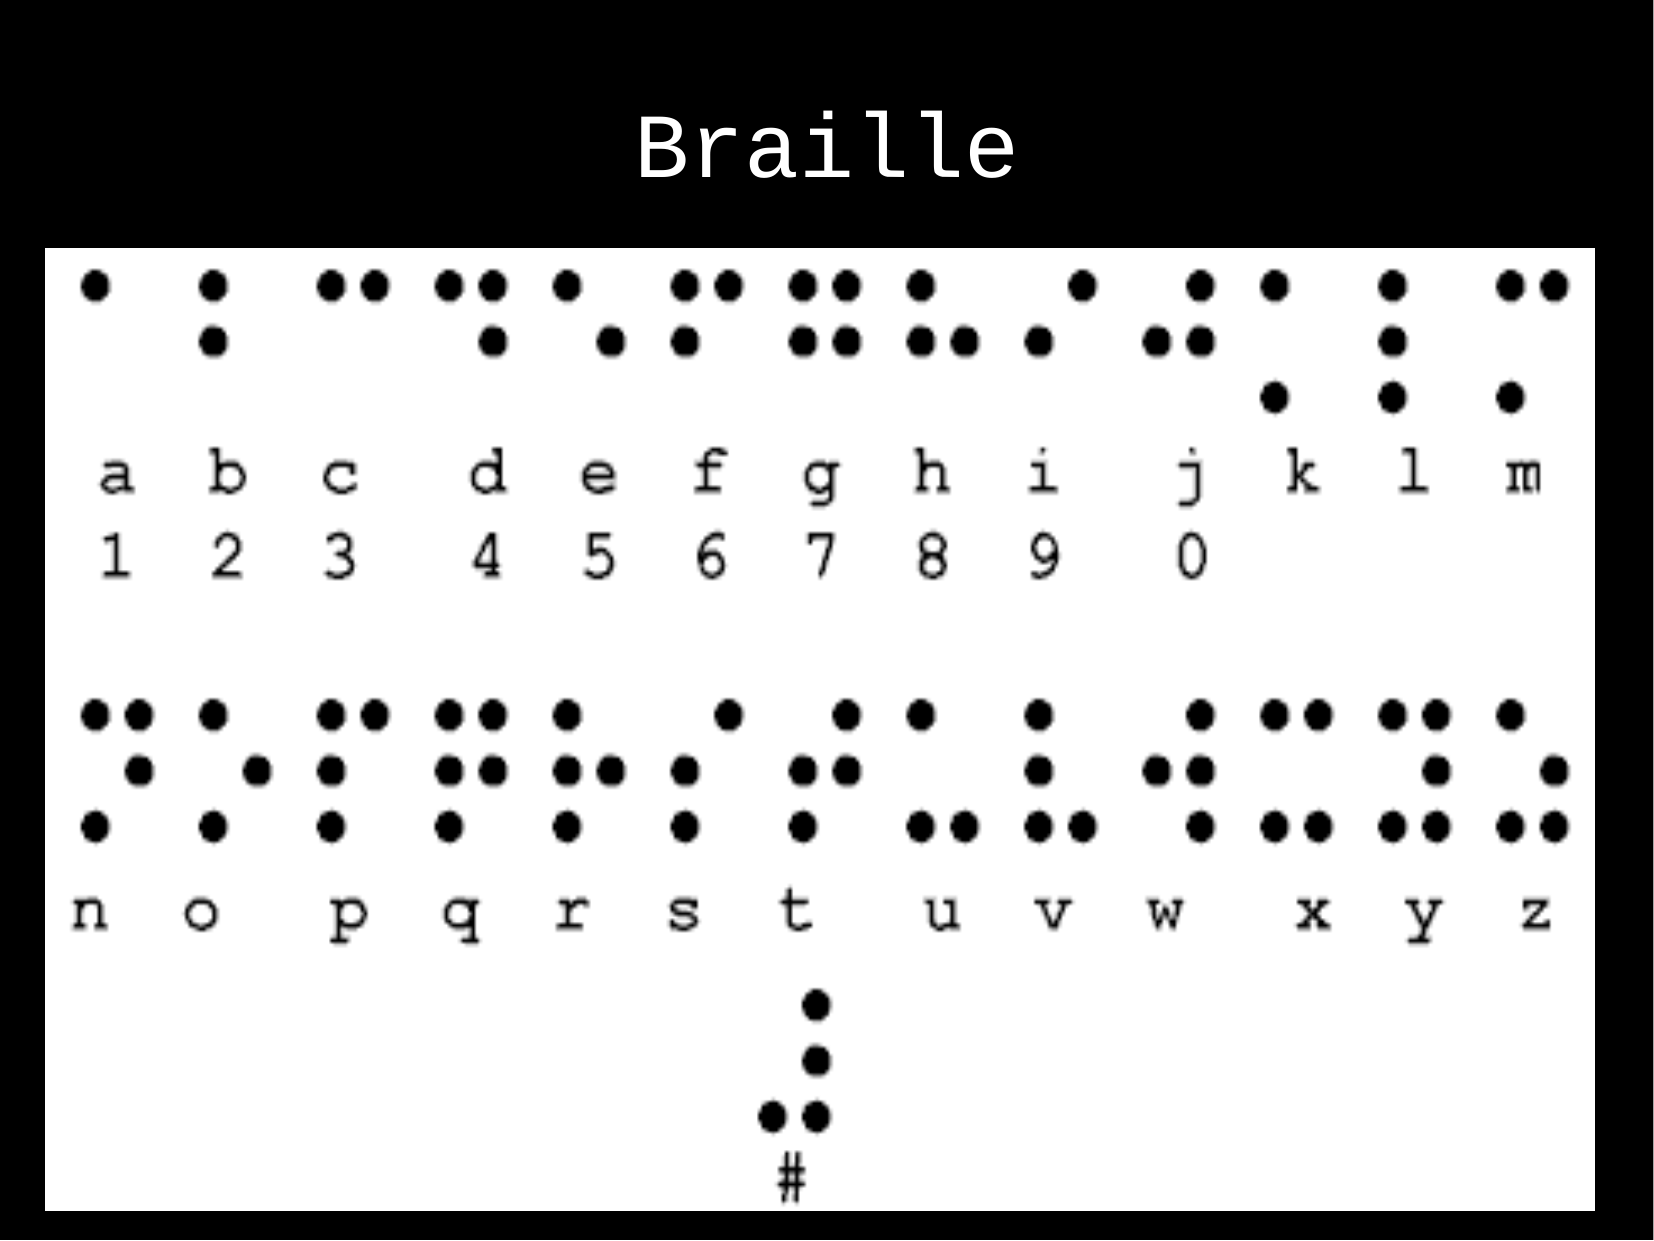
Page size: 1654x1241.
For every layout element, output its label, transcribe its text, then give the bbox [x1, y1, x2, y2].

title Braille [82, 49, 1571, 248]
picture [45, 248, 1595, 1211]
